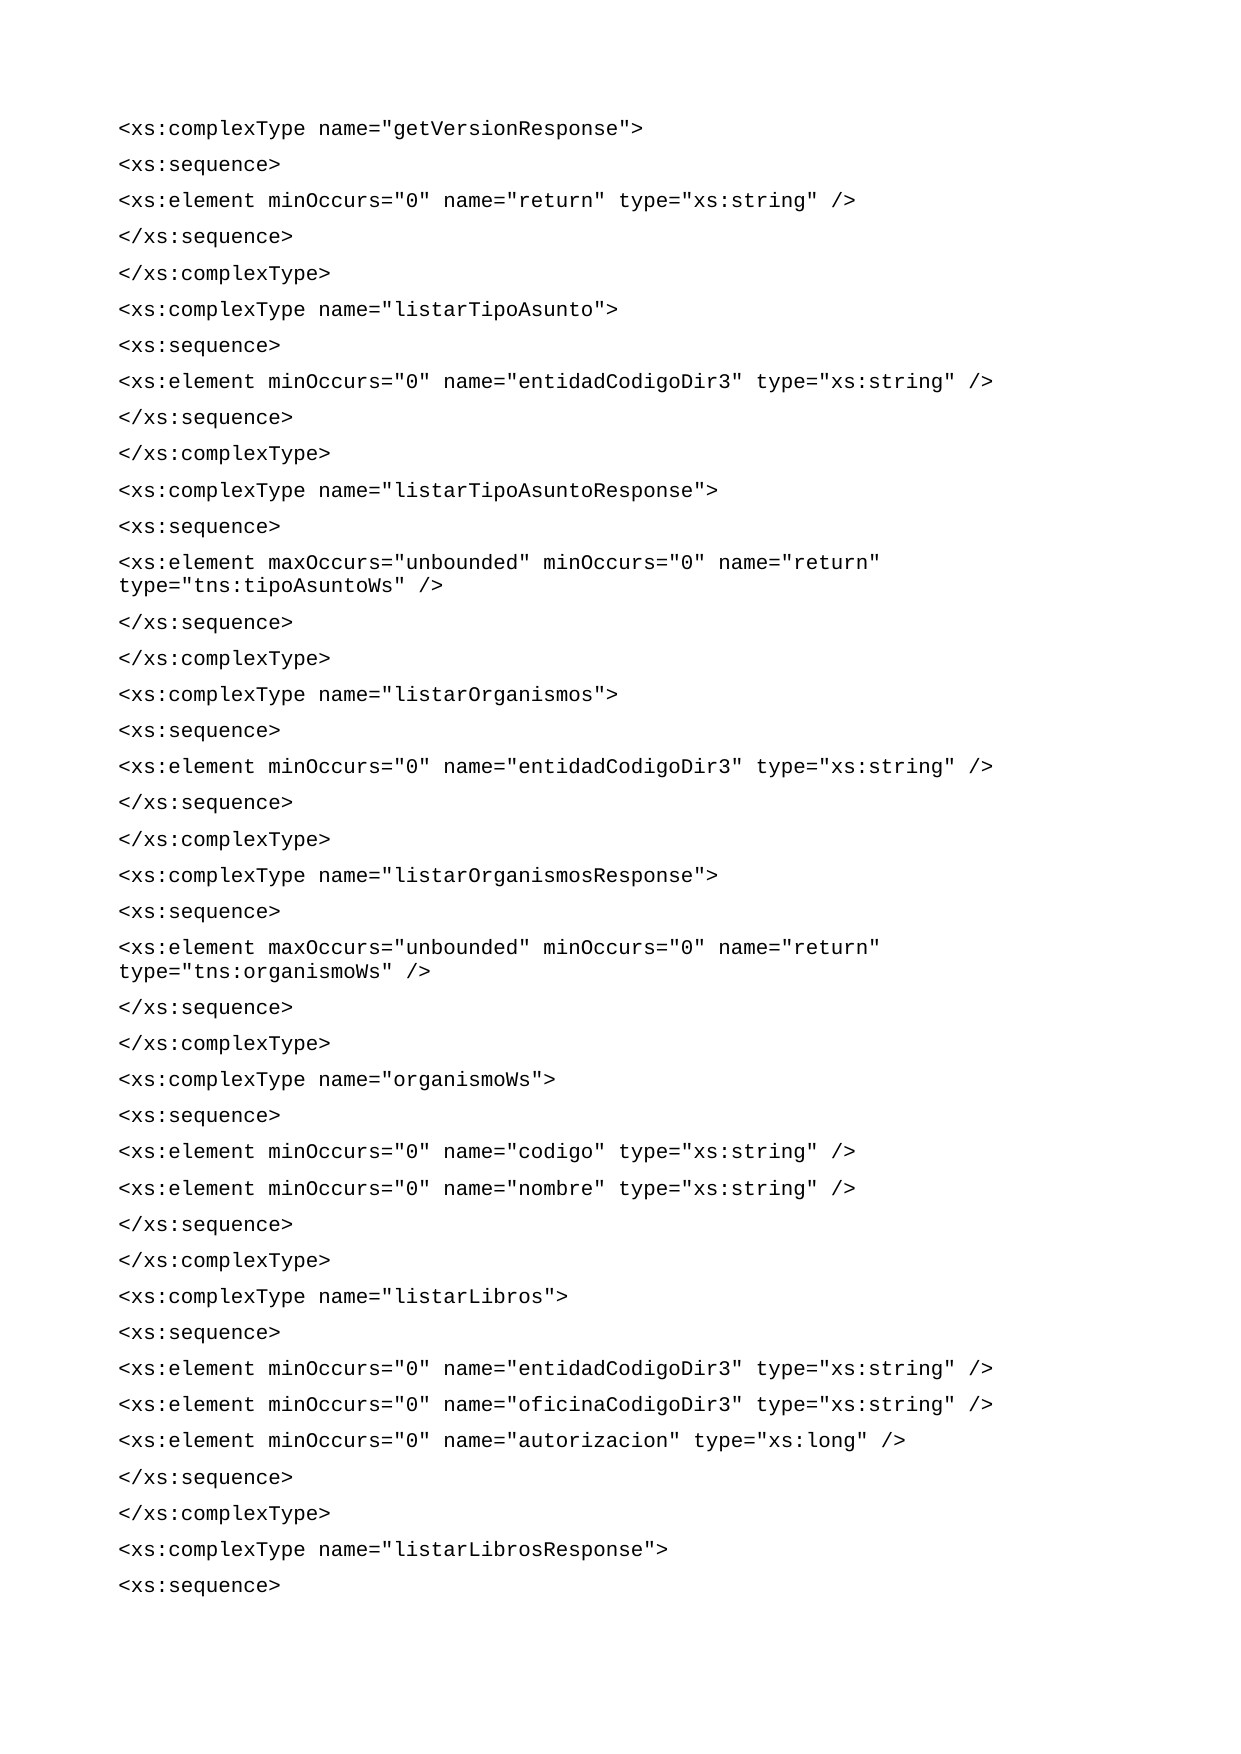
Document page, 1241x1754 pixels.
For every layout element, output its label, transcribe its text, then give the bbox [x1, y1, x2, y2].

text <xs:complexType name="listarTipoAsunto"> [118, 299, 1122, 322]
text </xs:sequence> [118, 792, 1122, 816]
text <xs:element minOccurs="0" name="entidadCodigoDir3" type="xs:string" /> [118, 756, 1122, 780]
text </xs:complexType> [118, 1250, 1122, 1273]
text <xs:element maxOccurs="unbounded" minOccurs="0" name="return" type="tns:tipoAsuntoWs" /> [118, 552, 1122, 599]
text </xs:complexType> [118, 828, 1122, 852]
text <xs:complexType name="listarLibrosResponse"> [118, 1539, 1122, 1563]
text <xs:element minOccurs="0" name="entidadCodigoDir3" type="xs:string" /> [118, 371, 1122, 395]
text <xs:sequence> [118, 154, 1122, 178]
text <xs:sequence> [118, 516, 1122, 539]
text <xs:element maxOccurs="unbounded" minOccurs="0" name="return" type="tns:organismoWs" /> [118, 937, 1122, 984]
text </xs:sequence> [118, 227, 1122, 250]
text <xs:sequence> [118, 1105, 1122, 1129]
text <xs:sequence> [118, 1322, 1122, 1346]
text <xs:sequence> [118, 720, 1122, 744]
text </xs:sequence> [118, 1467, 1122, 1490]
text <xs:sequence> [118, 1575, 1122, 1599]
text </xs:sequence> [118, 407, 1122, 431]
text <xs:element minOccurs="0" name="autorizacion" type="xs:long" /> [118, 1431, 1122, 1454]
text </xs:complexType> [118, 263, 1122, 286]
text </xs:sequence> [118, 612, 1122, 635]
text <xs:sequence> [118, 335, 1122, 359]
text </xs:sequence> [118, 997, 1122, 1020]
text <xs:sequence> [118, 901, 1122, 924]
text <xs:element minOccurs="0" name="oficinaCodigoDir3" type="xs:string" /> [118, 1394, 1122, 1418]
text </xs:sequence> [118, 1214, 1122, 1237]
text <xs:complexType name="listarOrganismos"> [118, 684, 1122, 708]
text <xs:element minOccurs="0" name="return" type="xs:string" /> [118, 190, 1122, 214]
text <xs:element minOccurs="0" name="nombre" type="xs:string" /> [118, 1177, 1122, 1201]
text </xs:complexType> [118, 443, 1122, 467]
text <xs:complexType name="organismoWs"> [118, 1069, 1122, 1093]
text <xs:complexType name="listarLibros"> [118, 1286, 1122, 1309]
text </xs:complexType> [118, 1033, 1122, 1057]
text <xs:element minOccurs="0" name="entidadCodigoDir3" type="xs:string" /> [118, 1358, 1122, 1382]
text </xs:complexType> [118, 1503, 1122, 1526]
text <xs:element minOccurs="0" name="codigo" type="xs:string" /> [118, 1141, 1122, 1165]
text <xs:complexType name="listarTipoAsuntoResponse"> [118, 479, 1122, 503]
text <xs:complexType name="listarOrganismosResponse"> [118, 865, 1122, 888]
text </xs:complexType> [118, 648, 1122, 671]
text <xs:complexType name="getVersionResponse"> [118, 118, 1122, 142]
